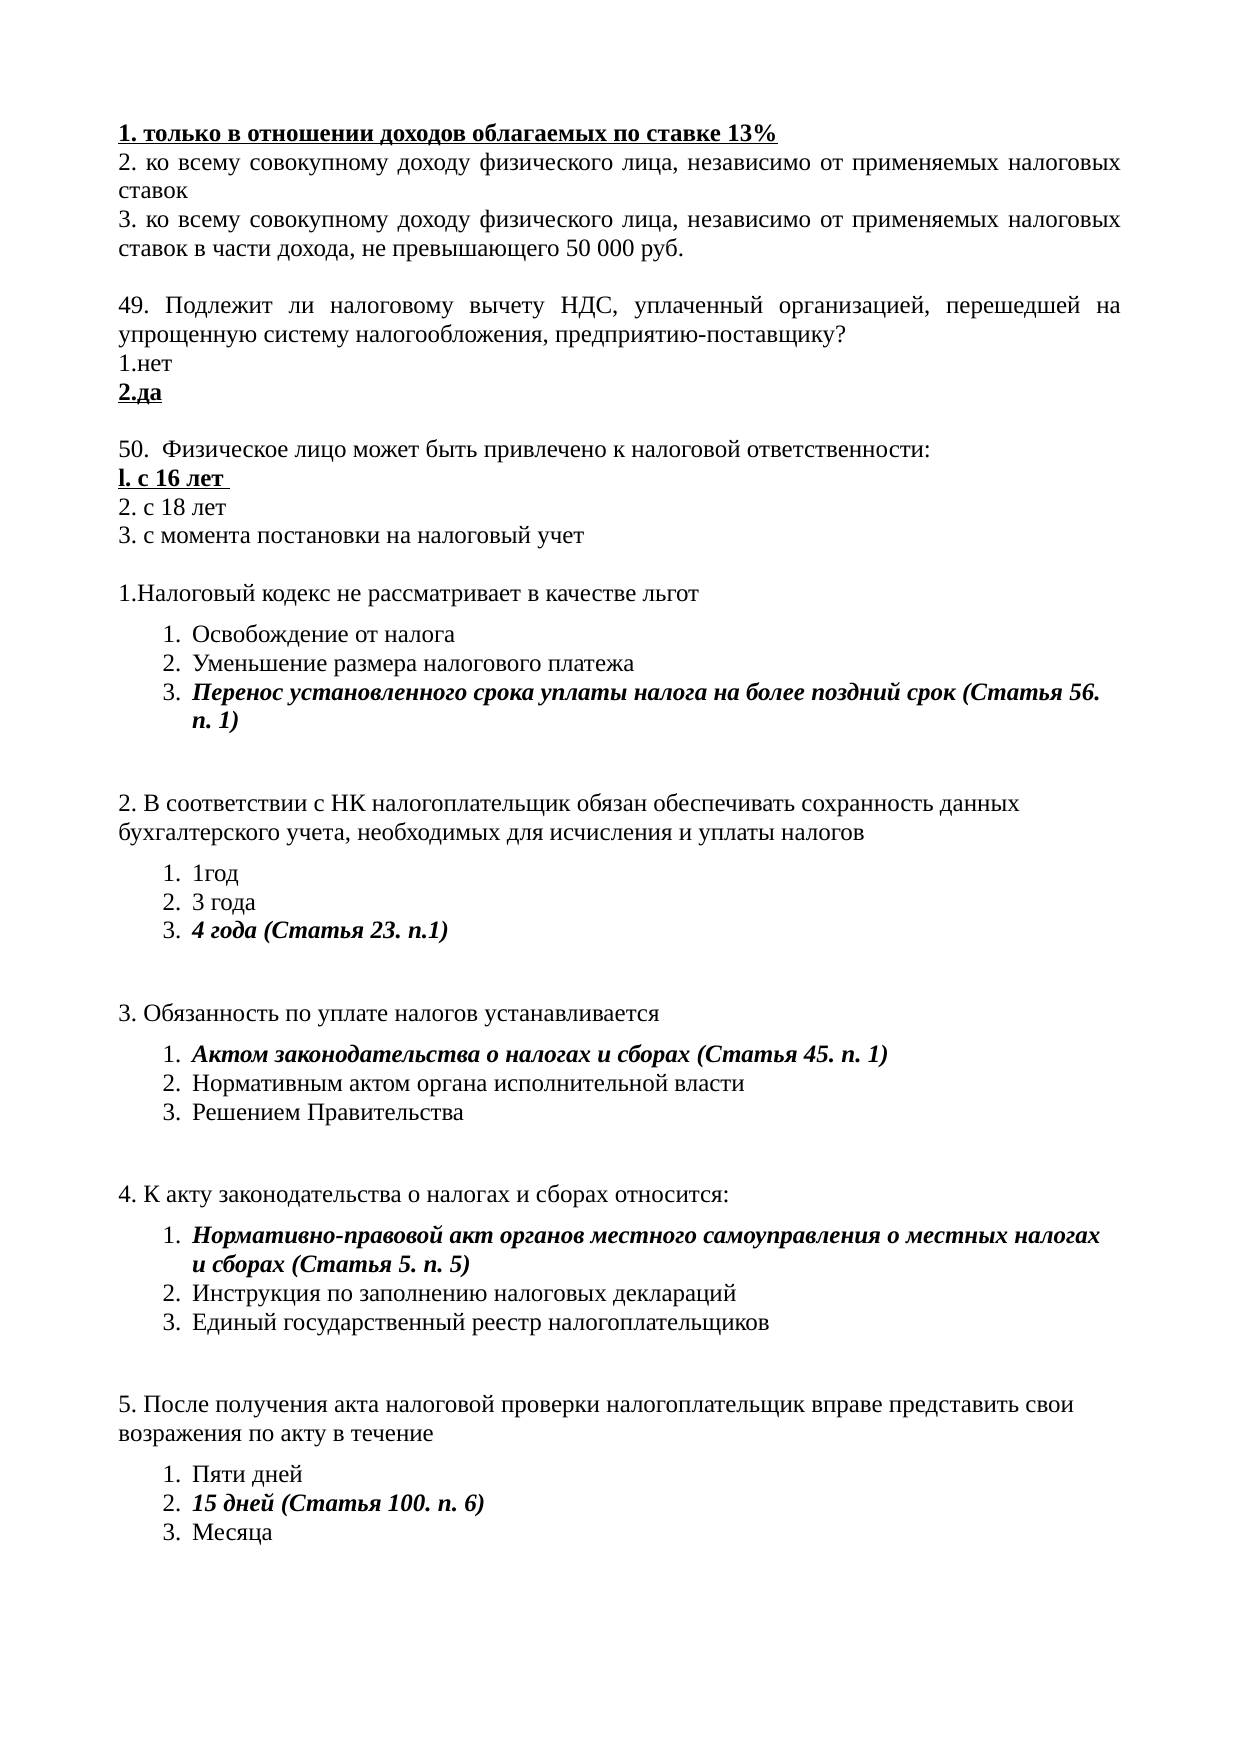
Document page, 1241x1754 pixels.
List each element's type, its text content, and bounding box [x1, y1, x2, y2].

text l. c 16 лет [118, 463, 1122, 492]
text 50. Физическое лицо может быть привлечено к налоговой ответственности: [118, 434, 1122, 463]
text 1.Налоговый кодекс не рассматривает в качестве льгот [118, 578, 1122, 607]
list Освобождение от налога [162, 619, 1122, 648]
list Актом законодательства о налогах и сборах (Статья 45. п. 1) [162, 1039, 1122, 1068]
text 49. Подлежит ли налоговому вычету НДС, уплаченный организацией, перешедшей на упрощенную систему налогообложения, предприятию-поставщику? [118, 291, 1122, 348]
list 3 года [162, 887, 1122, 916]
list Решением Правительства [162, 1097, 1122, 1126]
list Нормативно-правовой акт органов местного самоуправления о местных налогах и сборах (Статья 5. п. 5) [162, 1221, 1122, 1278]
text 3. ко всему совокупному доходу физического лица, независимо от применяемых налоговых ставок в части дохода, не превышающего 50 000 руб. [118, 204, 1122, 262]
list Месяца [162, 1517, 1122, 1546]
text 3. Обязанность по уплате налогов устанавливается [118, 998, 1122, 1027]
text 4. К акту законодательства о налогах и сборах относится: [118, 1179, 1122, 1208]
list Нормативным актом органа исполнительной власти [162, 1068, 1122, 1097]
text 1.нет [118, 348, 1122, 377]
list 4 года (Статья 23. п.1) [162, 916, 1122, 944]
list Инструкция по заполнению налоговых деклараций [162, 1278, 1122, 1307]
list Перенос установленного срока уплаты налога на более поздний срок (Статья 56. п. 1) [162, 677, 1122, 734]
list 15 дней (Статья 100. п. 6) [162, 1488, 1122, 1517]
text 3. с момента постановки на налоговый учет [118, 521, 1122, 549]
text 1. только в отношении доходов облагаемых по ставке 13% [118, 118, 1122, 147]
text 2. В соответствии с НК налогоплательщик обязан обеспечивать сохранность данных бухгалтерского учета, необходимых для исчисления и уплаты налогов [118, 788, 1122, 846]
list Уменьшение размера налогового платежа [162, 648, 1122, 677]
list 1год [162, 858, 1122, 887]
text 2. с 18 лет [118, 492, 1122, 521]
text 2.да [118, 377, 1122, 406]
text 2. ко всему совокупному доходу физического лица, независимо от применяемых налоговых ставок [118, 147, 1122, 204]
list Единый государственный реестр налогоплательщиков [162, 1307, 1122, 1336]
text 5. После получения акта налоговой проверки налогоплательщик вправе представить свои возражения по акту в течение [118, 1389, 1122, 1447]
list Пяти дней [162, 1459, 1122, 1488]
